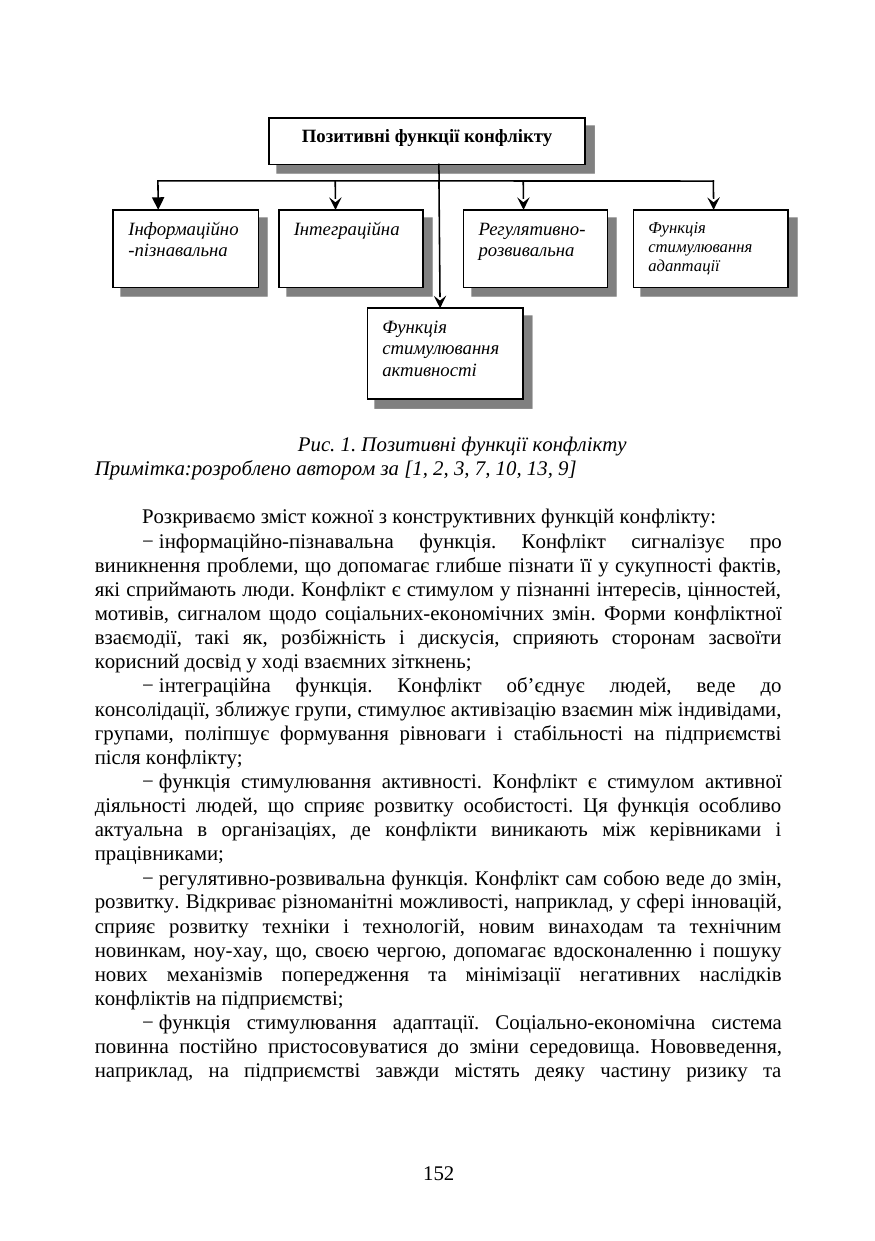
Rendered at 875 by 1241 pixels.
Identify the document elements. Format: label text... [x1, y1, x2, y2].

text Розкриваємо зміст кожної з конструктивних функцій конфлікту: [94, 504, 782, 528]
text − регулятивно-розвивальна функція. Конфлікт сам собою веде до змін, розвитку. Відкриває різноманітні можливості, наприклад, у сфері інновацій, сприяє розвитку техніки і технологій, новим винаходам та технічним новинкам, ноу-хау, що, своєю чергою, допомагає вдосконаленню і пошуку нових механізмів попередження та мінімізації негативних наслідків конфліктів на підприємстві; [94, 865, 782, 1010]
text − інтеграційна функція. Конфлікт об’єднує людей, веде до консолідації, зближує групи, стимулює активізацію взаємин між індивідами, групами, поліпшує формування рівноваги і стабільності на підприємстві після конфлікту; [94, 673, 782, 769]
text Примітка:розроблено автором за [1, 2, 3, 7, 10, 13, 9] [94, 456, 782, 480]
text − функція стимулювання адаптації. Соціально-економічна система повинна постійно пристосовуватися до зміни середовища. Нововведення, наприклад, на підприємстві завжди містять деяку частину ризику та [94, 1010, 782, 1082]
text − інформаційно-пізнавальна функція. Конфлікт сигналізує про виникнення проблеми, що допомагає глибше пізнати її у сукупності фактів, які сприймають люди. Конфлікт є стимулом у пізнанні інтересів, цінностей, мотивів, сигналом щодо соціальних-економічних змін. Форми конфліктної взаємодії, такі як, розбіжність і дискусія, сприяють сторонам засвоїти корисний досвід у ході взаємних зіткнень; [94, 528, 782, 673]
text − функція стимулювання активності. Конфлікт є стимулом активної діяльності людей, що сприяє розвитку особистості. Ця функція особливо актуальна в організаціях, де конфлікти виникають між керівниками і працівниками; [94, 769, 782, 865]
text Рис. 1. Позитивні функції конфлікту [94, 432, 782, 456]
